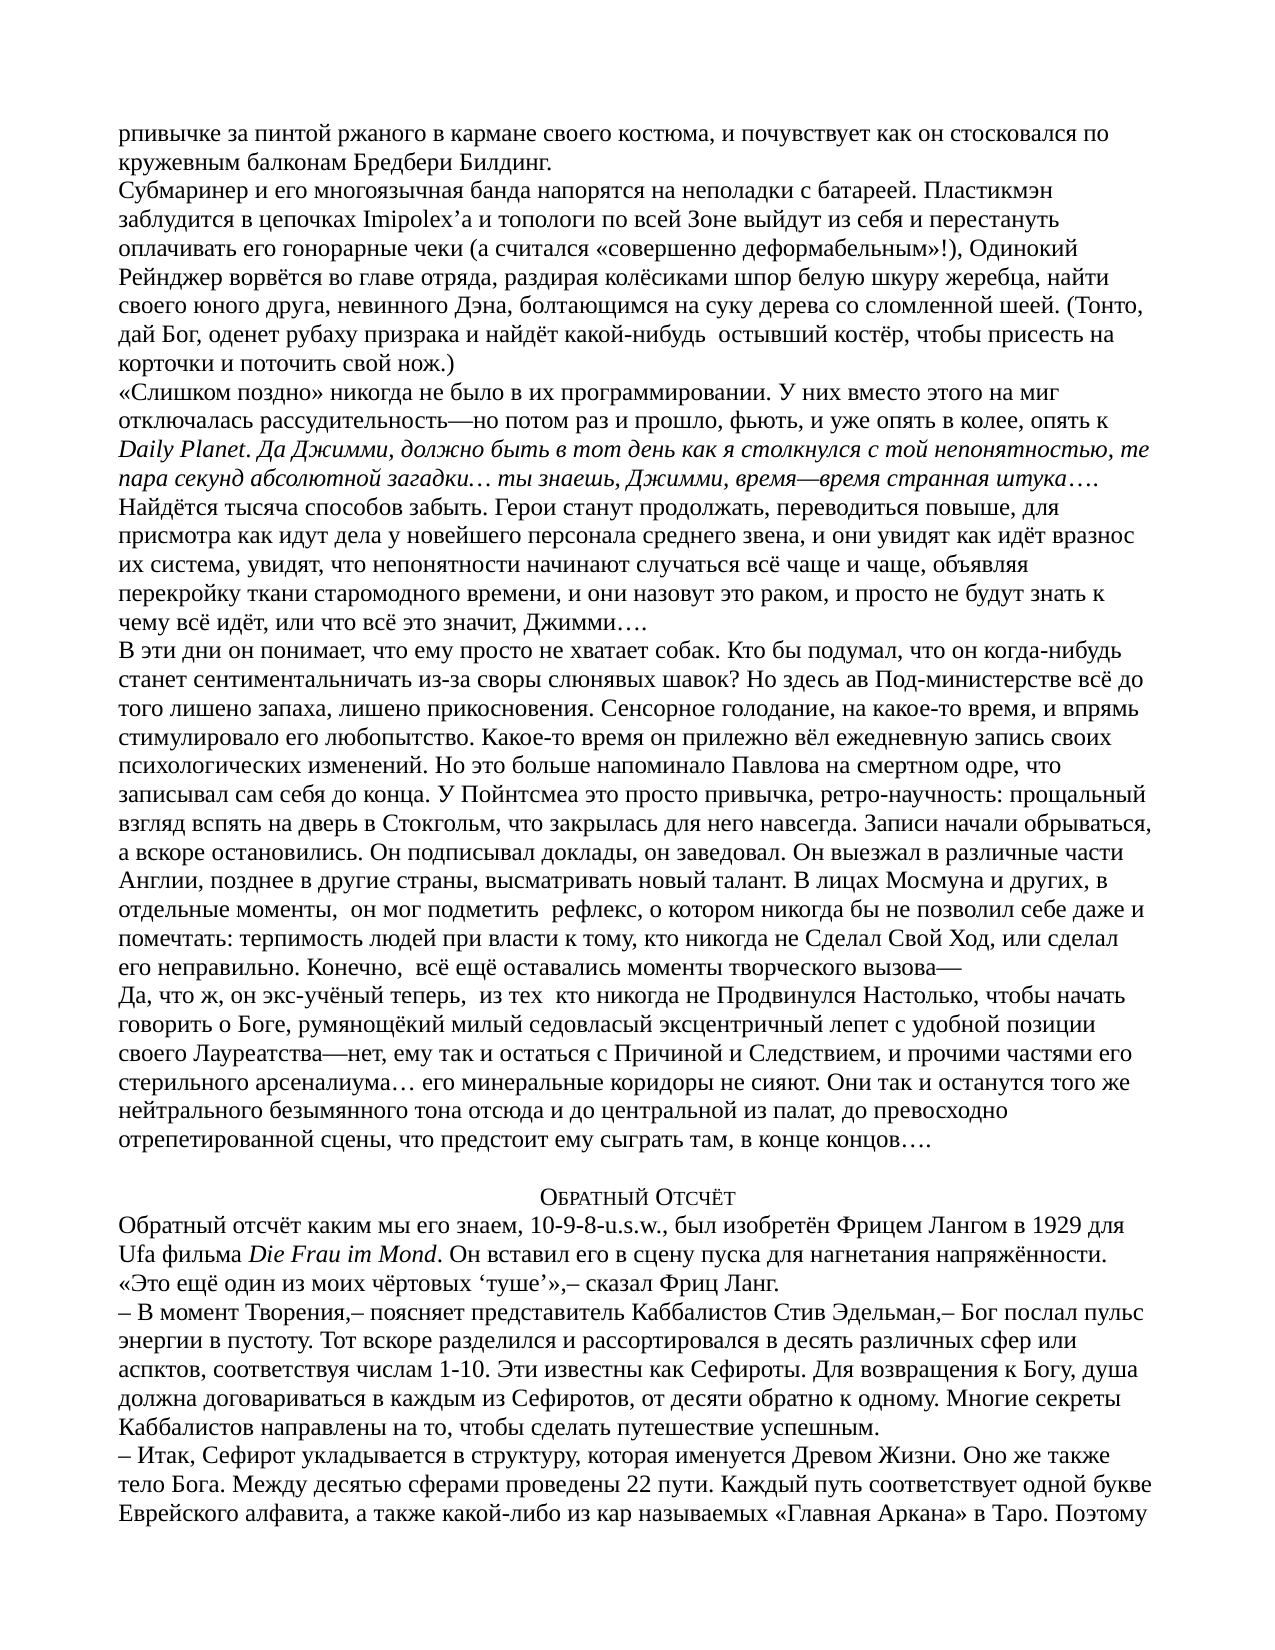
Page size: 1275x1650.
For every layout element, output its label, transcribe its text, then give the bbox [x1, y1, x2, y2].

text Субмаринер и его многоязычная банда напорятся на неполадки с батареей. Пластикмэн заблудится в цепочках Imipolex’а и топологи по всей Зоне выйдут из себя и перестануть оплачивать его гонорарные чеки (а считался «совершенно деформабельным»!), Одинокий Рейнджер ворвётся во главе отряда, раздирая колёсиками шпор белую шкуру жеребца, найти своего юного друга, невинного Дэна, болтающимся на суку дерева со сломленной шеей. (Тонто, дай Бог, оденет рубаху призрака и найдёт какой-нибудь остывший костёр, чтобы присесть на корточки и поточить свой нож.) [118, 176, 1157, 377]
text Обратный отсчёт каким мы его знаем, 10-9-8-u.s.w., был изобретён Фрицем Лангом в 1929 для Ufa фильма Die Frau im Mond. Он вставил его в сцену пуска для нагнетания напряжённости. «Это ещё один из моих чёртовых ‘туше’»,– сказал Фриц Ланг. [118, 1211, 1157, 1297]
text – Итак, Сефирот укладывается в структуру, которая именуется Древом Жизни. Оно же также тело Бога. Между десятью сферами проведены 22 пути. Каждый путь соответствует одной букве Еврейского алфавита, а также какой-либо из кар называемых «Главная Аркана» в Таро. Поэтому [118, 1441, 1157, 1527]
text «Слишком поздно» никогда не было в их программировании. У них вместо этого на миг отключалась рассудительность—но потом раз и прошло, фьють, и уже опять в колее, опять к Daily Planet. Да Джимми, должно быть в тот день как я столкнулся с той непонятностью, те пара секунд абсолютной загадки… ты знаешь, Джимми, время—время странная штука…. Найдётся тысяча способов забыть. Герои станут продолжать, переводиться повыше, для присмотра как идут дела у новейшего персонала среднего звена, и они увидят как идёт вразнос их система, увидят, что непонятности начинают случаться всё чаще и чаще, объявляя перекройку ткани старомодного времени, и они назовут это раком, и просто не будут знать к чему всё идёт, или что всё это значит, Джимми…. [118, 377, 1157, 636]
text В эти дни он понимает, что ему просто не хватает собак. Кто бы подумал, что он когда-нибудь станет сентиментальничать из-за своры слюнявых шавок? Но здесь ав Под-министерстве всё до того лишено запаха, лишено прикосновения. Сенсорное голодание, на какое-то время, и впрямь стимулировало его любопытство. Какое-то время он прилежно вёл ежедневную запись своих психологических изменений. Но это больше напоминало Павлова на смертном одре, что записывал сам себя до конца. У Пойнтсмеа это просто привычка, ретро-научность: прощальный взгляд вспять на дверь в Стокгольм, что закрылась для него навсегда. Записи начали обрываться, а вскоре остановились. Он подписывал доклады, он заведовал. Он выезжал в различные части Англии, позднее в другие страны, высматривать новый талант. В лицах Мосмуна и других, в отдельные моменты, он мог подметить рефлекс, о котором никогда бы не позволил себе даже и помечтать: терпимость людей при власти к тому, кто никогда не Сделал Свой Ход, или сделал его неправильно. Конечно, всё ещё оставались моменты творческого вызова— [118, 636, 1157, 981]
text – В момент Творения,– поясняет представитель Каббалистов Стив Эдельман,– Бог послал пульс энергии в пустоту. Тот вскоре разделился и рассортировался в десять различных сфер или аспктов, соответствуя числам 1-10. Эти известны как Сефироты. Для возвращения к Богу, душа должна договариваться в каждым из Сефиротов, от десяти обратно к одному. Многие секреты Каббалистов направлены на то, чтобы сделать путешествие успешным. [118, 1297, 1157, 1441]
text рпивычке за пинтой ржаного в кармане своего костюма, и почувствует как он стосковался по кружевным балконам Бредбери Билдинг. [118, 118, 1157, 176]
text Обратный Отсчёт [118, 1182, 1157, 1211]
text Да, что ж, он экс-учёный теперь, из тех кто никогда не Продвинулся Настолько, чтобы начать говорить о Боге, румянощёкий милый седовласый эксцентричный лепет с удобной позиции своего Лауреатства—нет, ему так и остаться с Причиной и Следствием, и прочими частями его стерильного арсеналиума… его минеральные коридоры не сияют. Они так и останутся того же нейтрального безымянного тона отсюда и до центральной из палат, до превосходно отрепетированной сцены, что предстоит ему сыграть там, в конце концов…. [118, 981, 1157, 1153]
